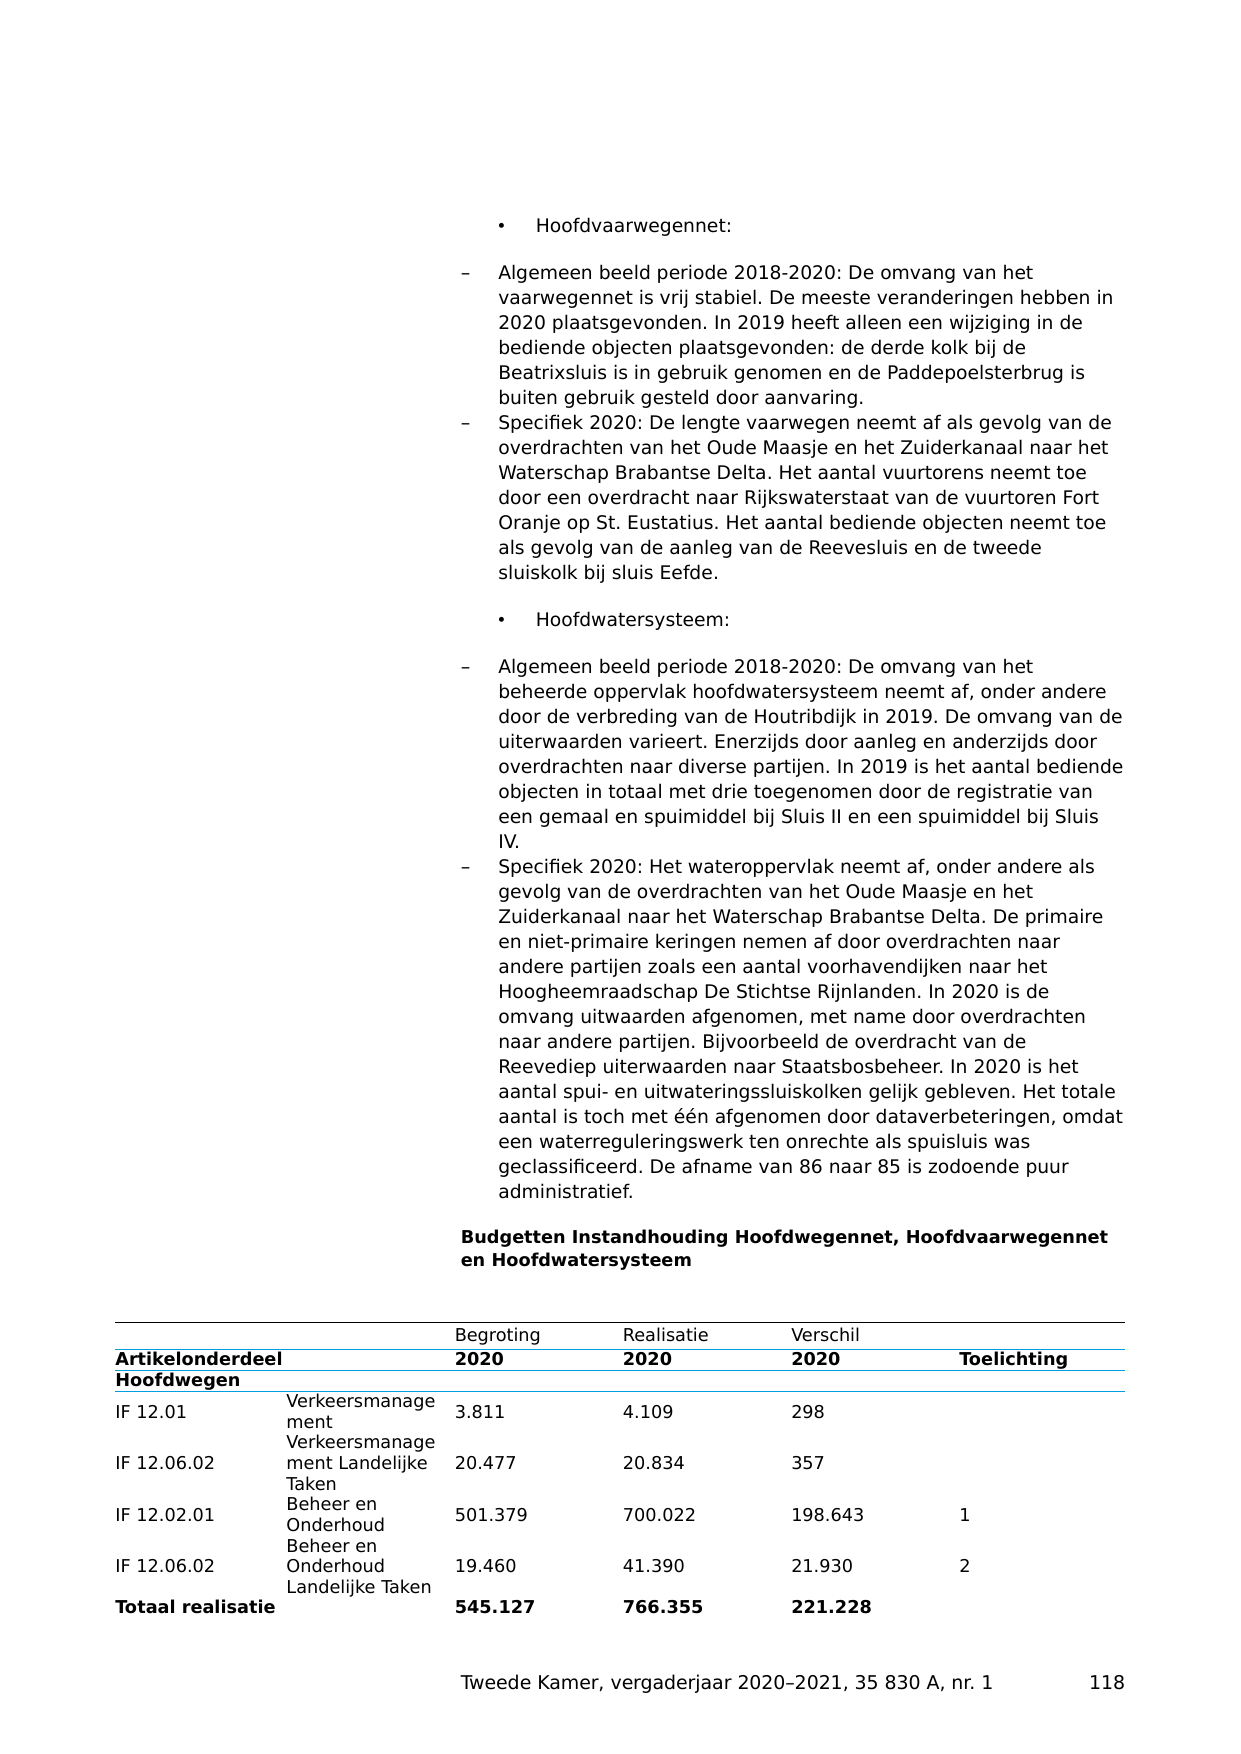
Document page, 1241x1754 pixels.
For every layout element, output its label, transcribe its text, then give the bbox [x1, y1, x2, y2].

table_cell Begroting [452, 1323, 620, 1348]
list Hoofdvaarwegennet: [498, 213, 1125, 238]
table_cell 20.834 [620, 1433, 788, 1494]
table_cell 298 [788, 1392, 956, 1432]
list Specifiek 2020: De lengte vaarwegen neemt af als gevolg van de overdrachten van het Oude Maasje en het Zuiderkanaal naar het Waterschap Brabantse Delta. Het aantal vuurtorens neemt toe door een overdracht naar Rijkswaterstaat van de vuurtoren Fort Oranje op St. Eustatius. Het aantal bediende objecten neemt toe als gevolg van de aanleg van de Reevesluis en de tweede sluiskolk bij sluis Eefde. [461, 410, 1125, 585]
table_cell 4.109 [620, 1392, 788, 1432]
table_cell 2020 [452, 1350, 620, 1369]
table_cell IF 12.01 [115, 1392, 283, 1432]
table_cell 3.811 [452, 1392, 620, 1432]
table_cell 21.930 [788, 1536, 956, 1597]
table_cell 19.460 [452, 1536, 620, 1597]
table_cell [452, 1371, 620, 1391]
table_cell Artikelonderdeel [115, 1350, 452, 1369]
table_cell Realisatie [620, 1323, 788, 1348]
table_cell IF 12.06.02 [115, 1536, 283, 1597]
table_cell 700.022 [620, 1494, 788, 1536]
list Hoofdwatersysteem: [498, 607, 1125, 632]
table_cell [283, 1323, 452, 1348]
table_cell [788, 1371, 956, 1391]
table_cell 2020 [620, 1350, 788, 1369]
table_cell IF 12.06.02 [115, 1433, 283, 1494]
table_cell Verkeersmanagement Landelijke Taken [283, 1433, 452, 1494]
table_cell 545.127 [452, 1598, 620, 1618]
table_cell 357 [788, 1433, 956, 1494]
table_header Tabel 67 Budget en realisatie verkeers-/watermanagement en Beheer en onderhoud RWS (bedragen x €1.000) [115, 1274, 1125, 1321]
table_cell Totaal realisatie [115, 1598, 452, 1618]
table_cell [283, 1371, 452, 1391]
table_cell [956, 1598, 1125, 1618]
table_cell 20.477 [452, 1433, 620, 1494]
list Specifiek 2020: Het wateroppervlak neemt af, onder andere als gevolg van de overdrachten van het Oude Maasje en het Zuiderkanaal naar het Waterschap Brabantse Delta. De primaire en niet-primaire keringen nemen af door overdrachten naar andere partijen zoals een aantal voorhavendijken naar het Hoogheemraadschap De Stichtse Rijnlanden. In 2020 is de omvang uitwaarden afgenomen, met name door overdrachten naar andere partijen. Bijvoorbeeld de overdracht van de Reevediep uiterwaarden naar Staatsbosbeheer. In 2020 is het aantal spui- en uitwateringssluiskolken gelijk gebleven. Het totale aantal is toch met één afgenomen door dataverbeteringen, omdat een waterreguleringswerk ten onrechte als spuisluis was geclassificeerd. De afname van 86 naar 85 is zodoende puur administratief. [461, 854, 1125, 1204]
table_cell Beheer en Onderhoud Landelijke Taken [283, 1536, 452, 1597]
table_cell 41.390 [620, 1536, 788, 1597]
table_cell Hoofdwegen [115, 1371, 283, 1391]
list Algemeen beeld periode 2018-2020: De omvang van het vaarwegennet is vrij stabiel. De meeste veranderingen hebben in 2020 plaatsgevonden. In 2019 heeft alleen een wijziging in de bediende objecten plaatsgevonden: de derde kolk bij de Beatrixsluis is in gebruik genomen en de Paddepoelsterbrug is buiten gebruik gesteld door aanvaring. [461, 260, 1125, 410]
list Algemeen beeld periode 2018-2020: De omvang van het beheerde oppervlak hoofdwatersysteem neemt af, onder andere door de verbreding van de Houtribdijk in 2019. De omvang van de uiterwaarden varieert. Enerzijds door aanleg en anderzijds door overdrachten naar diverse partijen. In 2019 is het aantal bediende objecten in totaal met drie toegenomen door de registratie van een gemaal en spuimiddel bij Sluis II en een spuimiddel bij Sluis IV. [461, 654, 1125, 854]
table_cell Beheer en Onderhoud [283, 1494, 452, 1536]
text Budgetten Instandhouding Hoofdwegennet, Hoofdvaarwegennet en Hoofdwatersysteem [461, 1226, 1125, 1271]
table_cell Toelichting [956, 1350, 1125, 1369]
table_cell [115, 1323, 283, 1348]
table_cell [620, 1371, 788, 1391]
table_cell [956, 1433, 1125, 1494]
table_cell 2 [956, 1536, 1125, 1597]
table_cell 1 [956, 1494, 1125, 1536]
table_cell Verschil [788, 1323, 956, 1348]
table_cell [956, 1323, 1125, 1348]
table_cell 501.379 [452, 1494, 620, 1536]
table_cell [956, 1392, 1125, 1432]
table_cell 221.228 [788, 1598, 956, 1618]
table_cell [956, 1371, 1125, 1391]
table_cell Verkeersmanagement [283, 1392, 452, 1432]
table_cell 2020 [788, 1350, 956, 1369]
table_cell IF 12.02.01 [115, 1494, 283, 1536]
table_cell 198.643 [788, 1494, 956, 1536]
table_cell 766.355 [620, 1598, 788, 1618]
